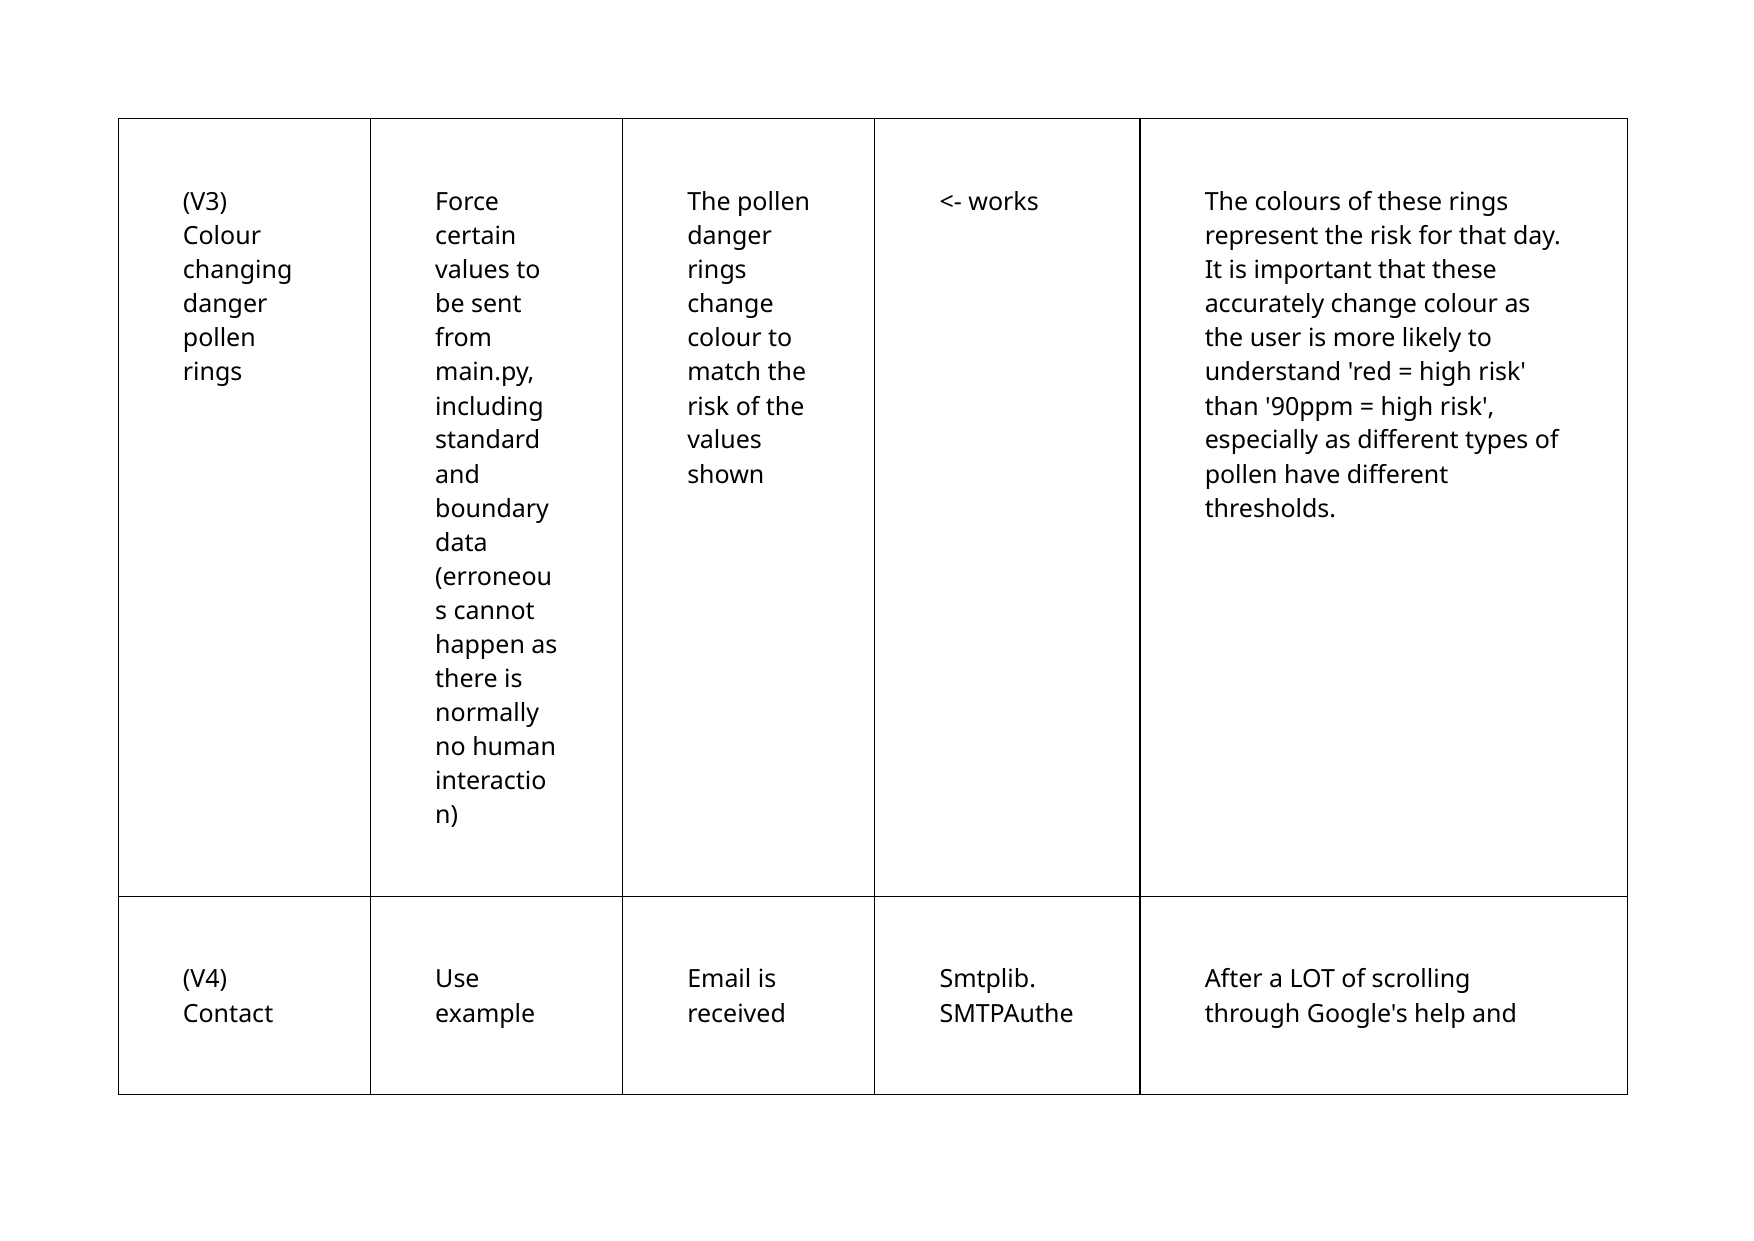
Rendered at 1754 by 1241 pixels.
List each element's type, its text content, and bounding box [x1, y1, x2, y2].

table_cell Force certain values to be sent from main.py, including standard and boundary data (erroneous cannot happen as there is normally no human interaction) [371, 119, 622, 896]
table_cell (V3) Colour changing danger pollen rings [119, 119, 370, 896]
table_cell After a LOT of scrolling through Google's help and [1141, 897, 1627, 1094]
table_cell The colours of these rings represent the risk for that day. It is important that these accurately change colour as the user is more likely to understand 'red = high risk' than '90ppm = high risk', especially as different types of pollen have different thresholds. [1141, 119, 1627, 896]
table_cell Email is received [623, 897, 874, 1094]
table_cell Smtplib. SMTPAuthe [875, 897, 1139, 1094]
table_cell (V4) Contact [119, 897, 370, 1094]
table_cell <- works [875, 119, 1139, 896]
table_cell Use example [371, 897, 622, 1094]
table_cell The pollen danger rings change colour to match the risk of the values shown [623, 119, 874, 896]
